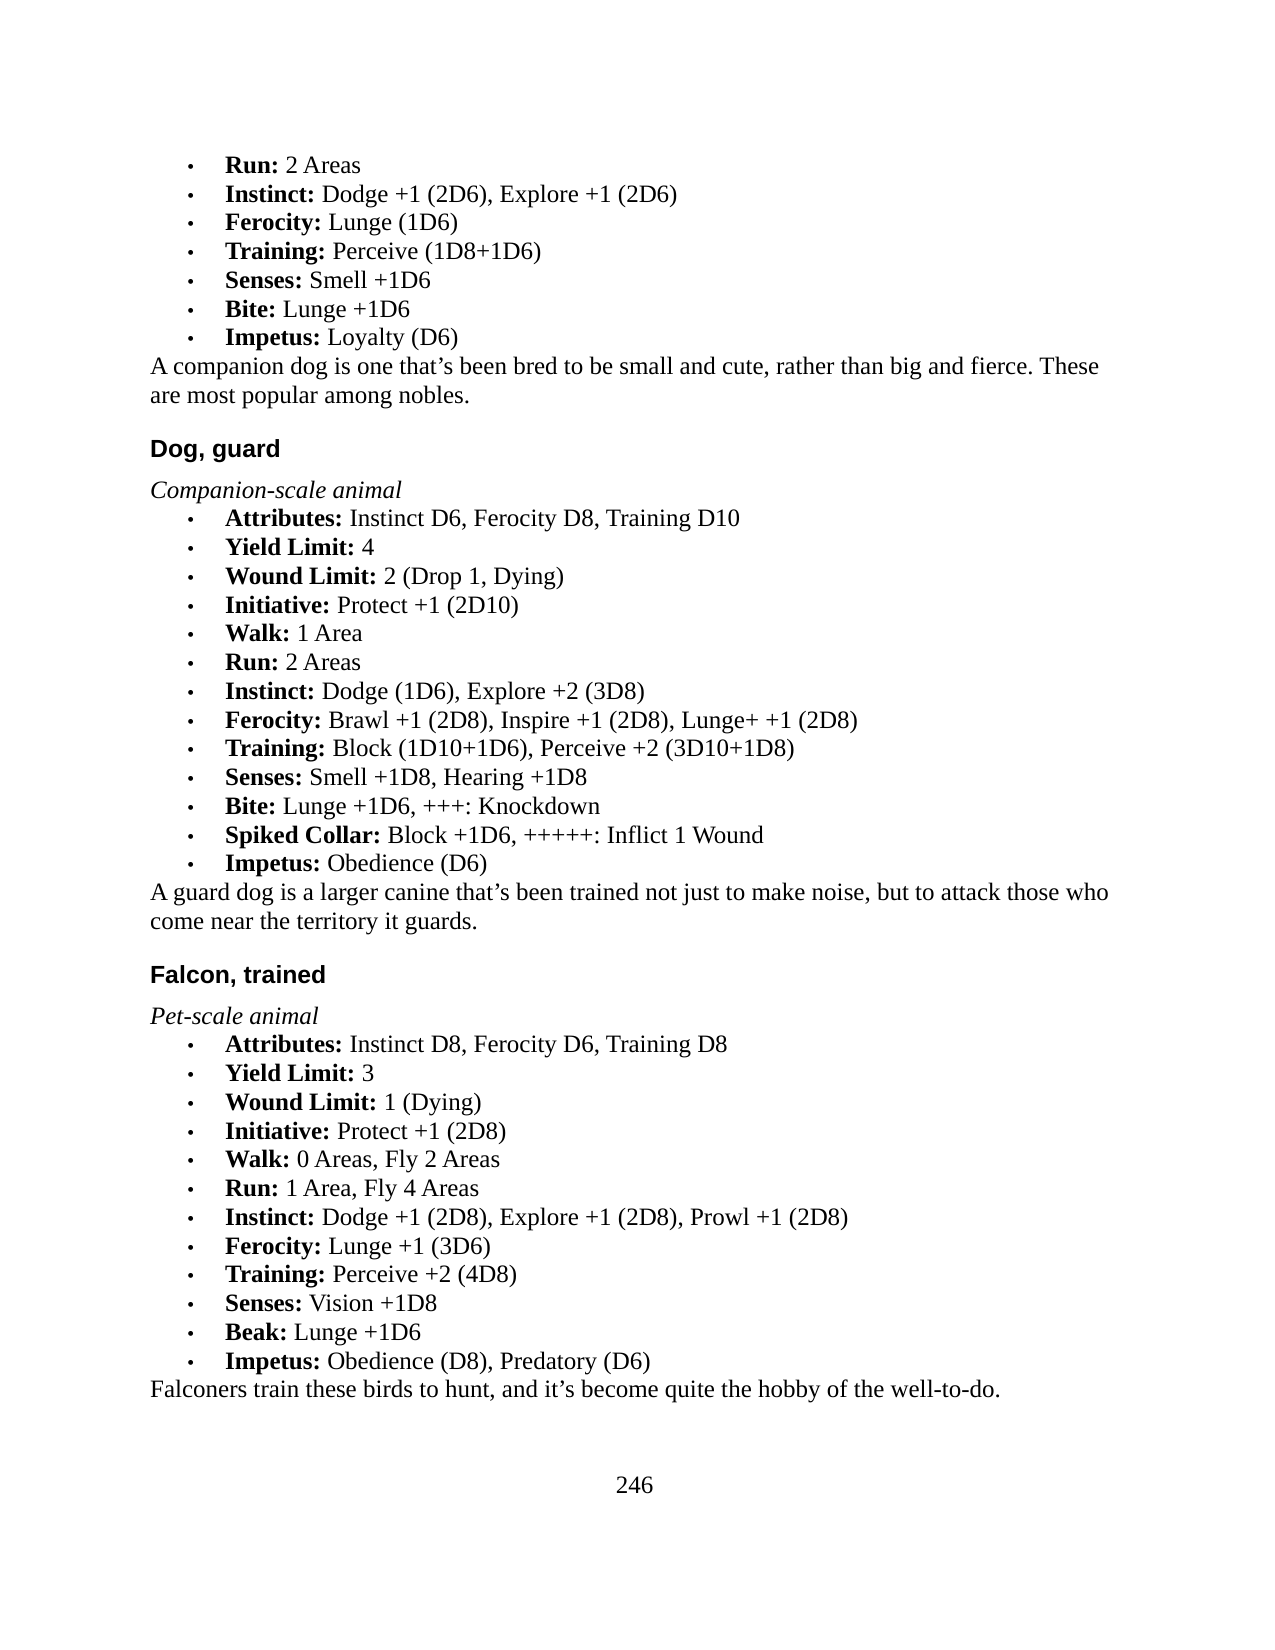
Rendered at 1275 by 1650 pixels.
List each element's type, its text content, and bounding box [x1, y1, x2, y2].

list Attributes: Instinct D6, Ferocity D8, Training D10 [187, 503, 1125, 532]
list Beak: Lunge +1D6 [187, 1317, 1125, 1346]
list Walk: 1 Area [187, 618, 1125, 647]
text Falconers train these birds to hunt, and it’s become quite the hobby of the well-to-do. [150, 1374, 1125, 1403]
list Instinct: Dodge +1 (2D8), Explore +1 (2D8), Prowl +1 (2D8) [187, 1202, 1125, 1231]
list Training: Perceive +2 (4D8) [187, 1259, 1125, 1288]
text A companion dog is one that’s been bred to be small and cute, rather than big and fierce. These are most popular among nobles. [150, 351, 1125, 409]
list Training: Perceive (1D8+1D6) [187, 236, 1125, 265]
subtitle Dog, guard [150, 434, 1125, 462]
list Bite: Lunge +1D6 [187, 294, 1125, 322]
list Senses: Smell +1D6 [187, 265, 1125, 294]
list Ferocity: Brawl +1 (2D8), Inspire +1 (2D8), Lunge+ +1 (2D8) [187, 705, 1125, 733]
list Run: 1 Area, Fly 4 Areas [187, 1173, 1125, 1202]
list Instinct: Dodge (1D6), Explore +2 (3D8) [187, 676, 1125, 705]
list Initiative: Protect +1 (2D10) [187, 590, 1125, 618]
list Walk: 0 Areas, Fly 2 Areas [187, 1144, 1125, 1173]
list Ferocity: Lunge +1 (3D6) [187, 1231, 1125, 1259]
text Companion-scale animal [150, 475, 1125, 503]
list Senses: Vision +1D8 [187, 1288, 1125, 1317]
list Yield Limit: 4 [187, 532, 1125, 561]
text A guard dog is a larger canine that’s been trained not just to make noise, but to attack those who come near the territory it guards. [150, 877, 1125, 935]
text Pet-scale animal [150, 1001, 1125, 1029]
list Run: 2 Areas [187, 647, 1125, 676]
list Initiative: Protect +1 (2D8) [187, 1116, 1125, 1144]
list Training: Block (1D10+1D6), Perceive +2 (3D10+1D8) [187, 733, 1125, 762]
list Impetus: Obedience (D8), Predatory (D6) [187, 1346, 1125, 1374]
list Spiked Collar: Block +1D6, +++++: Inflict 1 Wound [187, 820, 1125, 848]
subtitle Falcon, trained [150, 960, 1125, 988]
list Bite: Lunge +1D6, +++: Knockdown [187, 791, 1125, 820]
list Wound Limit: 2 (Drop 1, Dying) [187, 561, 1125, 590]
list Run: 2 Areas [187, 150, 1125, 179]
list Yield Limit: 3 [187, 1058, 1125, 1087]
list Impetus: Loyalty (D6) [187, 322, 1125, 351]
list Attributes: Instinct D8, Ferocity D6, Training D8 [187, 1029, 1125, 1058]
list Ferocity: Lunge (1D6) [187, 207, 1125, 236]
list Senses: Smell +1D8, Hearing +1D8 [187, 762, 1125, 791]
list Impetus: Obedience (D6) [187, 848, 1125, 877]
list Instinct: Dodge +1 (2D6), Explore +1 (2D6) [187, 179, 1125, 207]
list Wound Limit: 1 (Dying) [187, 1087, 1125, 1116]
